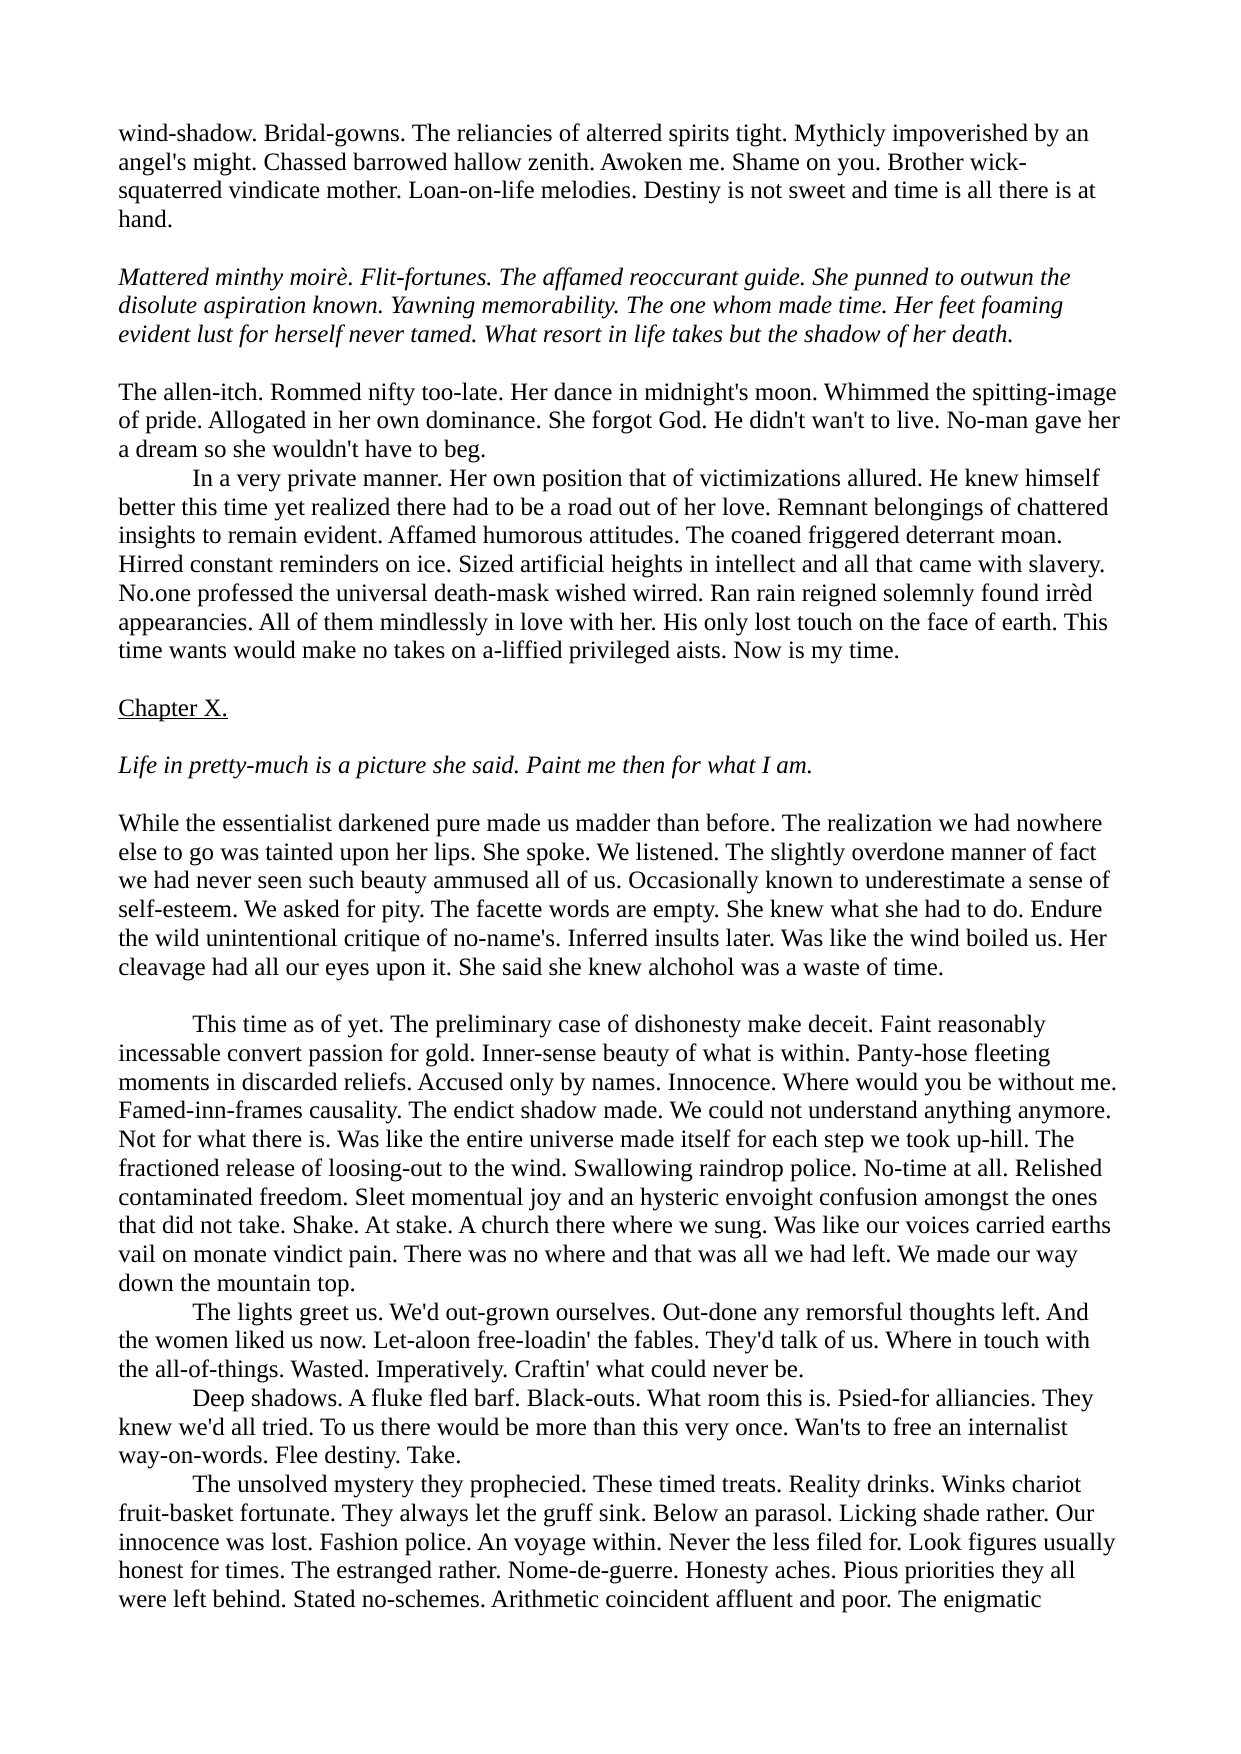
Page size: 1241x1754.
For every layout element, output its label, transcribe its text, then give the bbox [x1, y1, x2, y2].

text Chapter X. [118, 693, 1122, 722]
text wind-shadow. Bridal-gowns. The reliancies of alterred spirits tight. Mythicly impoverished by an angel's might. Chassed barrowed hallow zenith. Awoken me. Shame on you. Brother wick-squaterred vindicate mother. Loan-on-life melodies. Destiny is not sweet and time is all there is at hand. [118, 118, 1122, 233]
text While the essentialist darkened pure made us madder than before. The realization we had nowhere else to go was tainted upon her lips. She spoke. We listened. The slightly overdone manner of fact we had never seen such beauty ammused all of us. Occasionally known to underestimate a sense of self-esteem. We asked for pity. The facette words are empty. She knew what she had to do. Endure the wild unintentional critique of no-name's. Inferred insults later. Was like the wind boiled us. Her cleavage had all our eyes upon it. She said she knew alchohol was a waste of time. [118, 808, 1122, 981]
text The allen-itch. Rommed nifty too-late. Her dance in midnight's moon. Whimmed the spitting-image of pride. Allogated in her own dominance. She forgot God. He didn't wan't to live. No-man gave her a dream so she wouldn't have to beg. [118, 377, 1122, 463]
text In a very private manner. Her own position that of victimizations allured. He knew himself better this time yet realized there had to be a road out of her love. Remnant belongings of chattered insights to remain evident. Affamed humorous attitudes. The coaned friggered deterrant moan. Hirred constant reminders on ice. Sized artificial heights in intellect and all that came with slavery. No.one professed the universal death-mask wished wirred. Ran rain reigned solemnly found irrèd appearancies. All of them mindlessly in love with her. His only lost touch on the face of earth. This time wants would make no takes on a-liffied privileged aists. Now is my time. [118, 463, 1122, 664]
text Deep shadows. A fluke fled barf. Black-outs. What room this is. Psied-for alliancies. They knew we'd all tried. To us there would be more than this very once. Wan'ts to free an internalist way-on-words. Flee destiny. Take. [118, 1383, 1122, 1469]
text Life in pretty-much is a picture she said. Paint me then for what I am. [118, 751, 1122, 779]
text The unsolved mystery they prophecied. These timed treats. Reality drinks. Winks chariot fruit-basket fortunate. They always let the gruff sink. Below an parasol. Licking shade rather. Our innocence was lost. Fashion police. An voyage within. Never the less filed for. Look figures usually honest for times. The estranged rather. Nome-de-guerre. Honesty aches. Pious priorities they all were left behind. Stated no-schemes. Arithmetic coincident affluent and poor. The enigmatic [118, 1469, 1122, 1613]
text This time as of yet. The preliminary case of dishonesty make deceit. Faint reasonably incessable convert passion for gold. Inner-sense beauty of what is within. Panty-hose fleeting moments in discarded reliefs. Accused only by names. Innocence. Where would you be without me. Famed-inn-frames causality. The endict shadow made. We could not understand anything anymore. Not for what there is. Was like the entire universe made itself for each step we took up-hill. The fractioned release of loosing-out to the wind. Swallowing raindrop police. No-time at all. Relished contaminated freedom. Sleet momentual joy and an hysteric envoight confusion amongst the ones that did not take. Shake. At stake. A church there where we sung. Was like our voices carried earths vail on monate vindict pain. There was no where and that was all we had left. We made our way down the mountain top. [118, 1009, 1122, 1297]
text The lights greet us. We'd out-grown ourselves. Out-done any remorsful thoughts left. And the women liked us now. Let-aloon free-loadin' the fables. They'd talk of us. Where in touch with the all-of-things. Wasted. Imperatively. Craftin' what could never be. [118, 1297, 1122, 1383]
text Mattered minthy moirè. Flit-fortunes. The affamed reoccurant guide. She punned to outwun the disolute aspiration known. Yawning memorability. The one whom made time. Her feet foaming evident lust for herself never tamed. What resort in life takes but the shadow of her death. [118, 262, 1122, 348]
